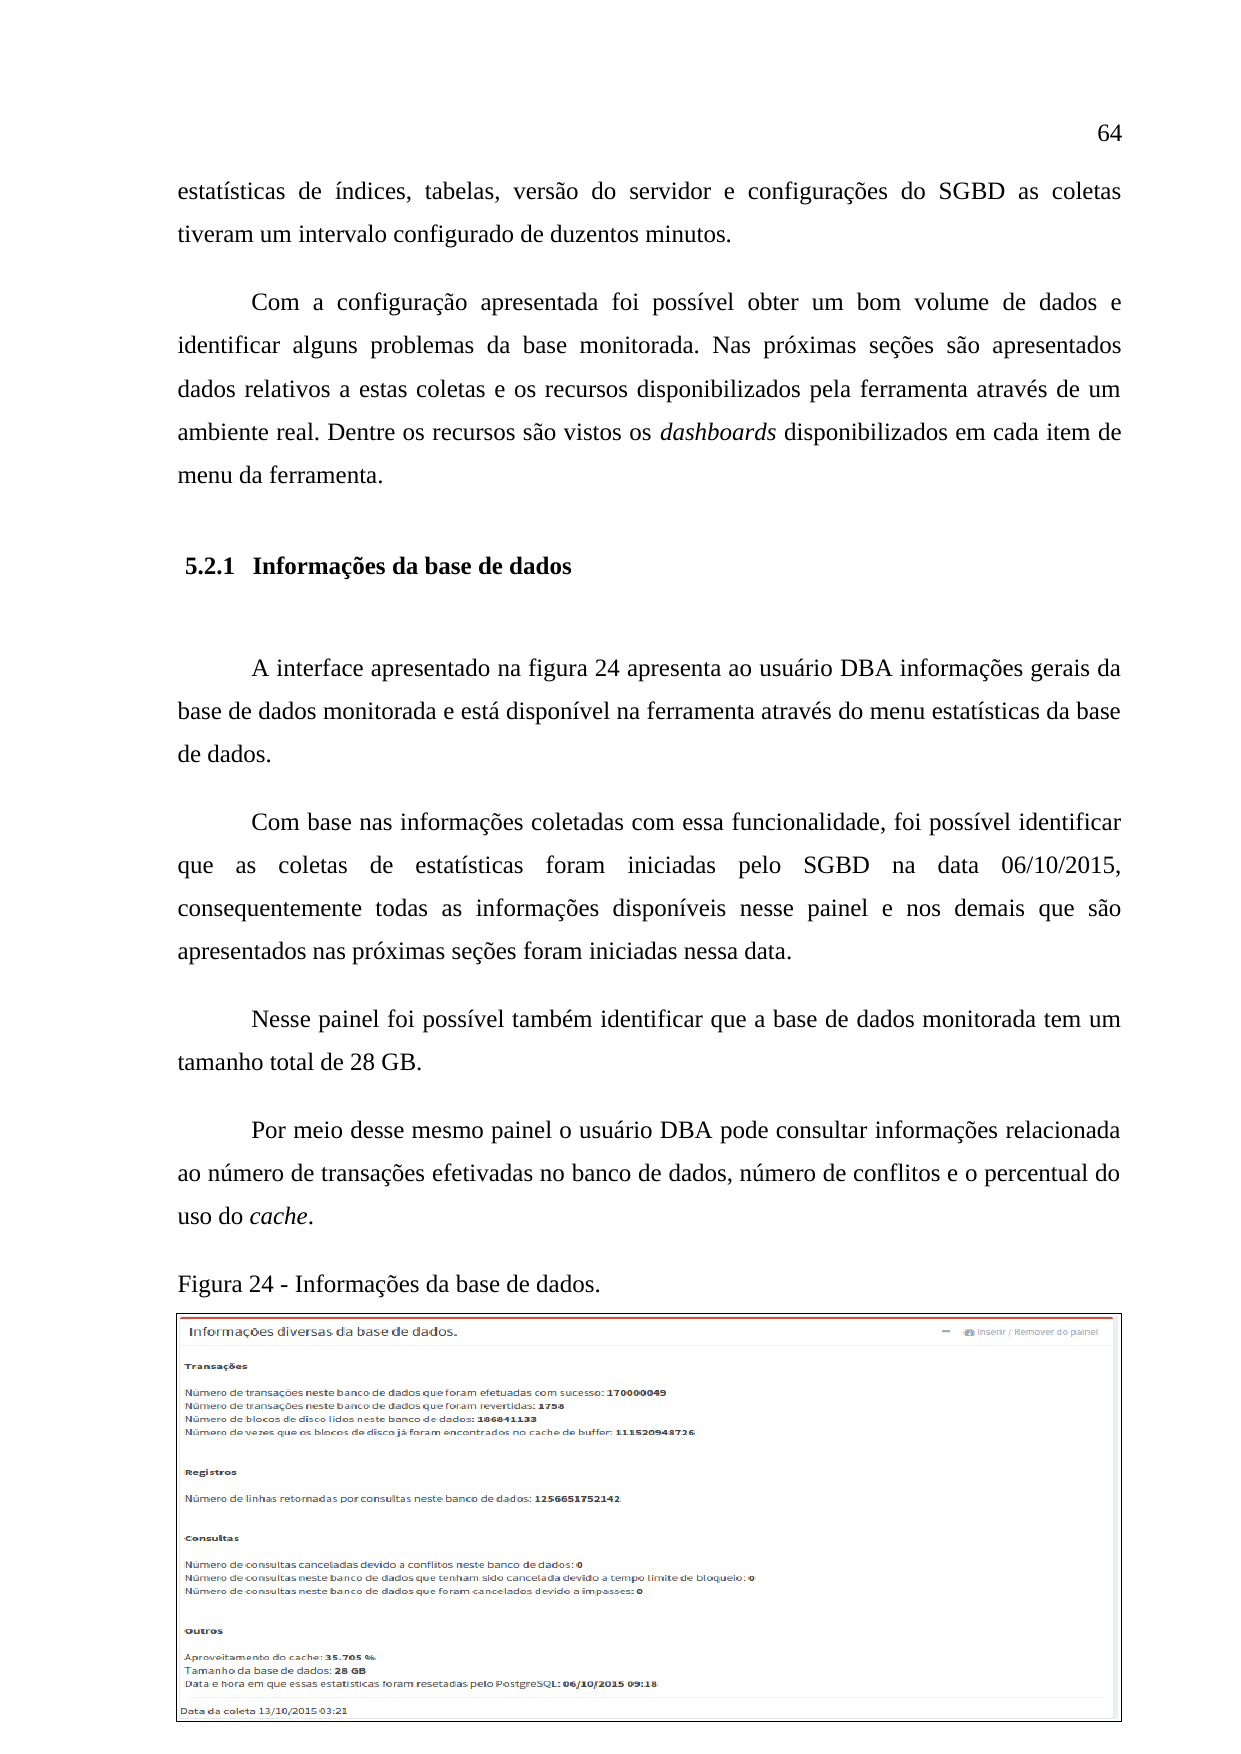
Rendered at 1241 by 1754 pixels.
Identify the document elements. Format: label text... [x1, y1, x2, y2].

text Com a configuração apresentada foi possível obter um bom volume de dados e identificar alguns problemas da base monitorada. Nas próximas seções são apresentados dados relativos a estas coletas e os recursos disponibilizados pela ferramenta através de um ambiente real. Dentre os recursos são vistos os dashboards disponibilizados em cada item de menu da ferramenta. [177, 287, 1122, 489]
text Por meio desse mesmo painel o usuário DBA pode consultar informações relacionada ao número de transações efetivadas no banco de dados, número de conflitos e o percentual do uso do cache. [177, 1115, 1122, 1230]
list Informações da base de dados [185, 551, 1122, 580]
text Com base nas informações coletadas com essa funcionalidade, foi possível identificar que as coletas de estatísticas foram iniciadas pelo SGBD na data 06/10/2015, consequentemente todas as informações disponíveis nesse painel e nos demais que são apresentados nas próximas seções foram iniciadas nessa data. [177, 807, 1122, 965]
text Nesse painel foi possível também identificar que a base de dados monitorada tem um tamanho total de 28 GB. [177, 1004, 1122, 1076]
text A interface apresentado na figura 24 apresenta ao usuário DBA informações gerais da base de dados monitorada e está disponível na ferramenta através do menu estatísticas da base de dados. [177, 653, 1122, 768]
text [177, 1314, 1121, 1721]
text Figura 24 - Informações da base de dados. [177, 1269, 1122, 1298]
text estatísticas de índices, tabelas, versão do servidor e configurações do SGBD as coletas tiveram um intervalo configurado de duzentos minutos. [177, 176, 1122, 248]
picture [179, 1316, 1118, 1719]
